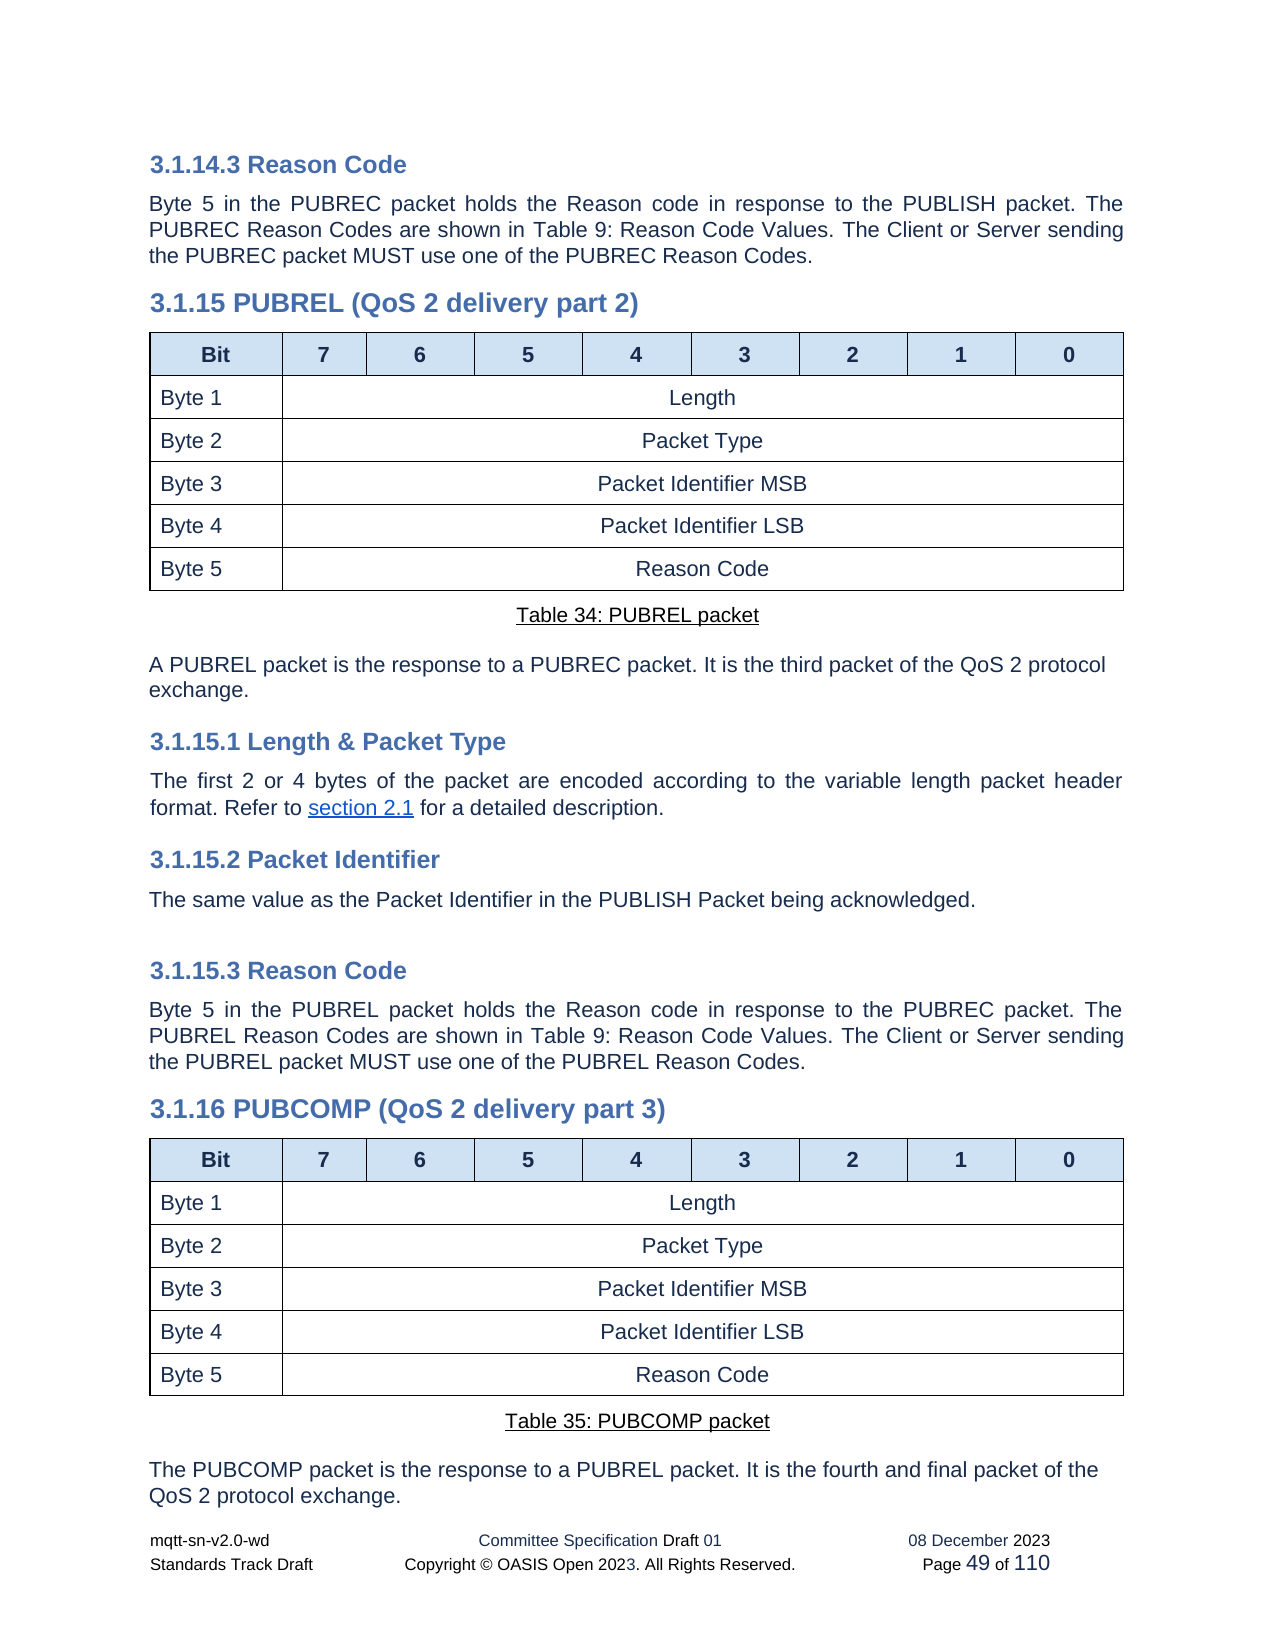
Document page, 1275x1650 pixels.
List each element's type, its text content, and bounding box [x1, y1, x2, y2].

table_header 4 [583, 333, 691, 375]
table_header 5 [475, 333, 582, 375]
table_cell Packet Type [283, 419, 1123, 461]
table_header 0 [1016, 333, 1123, 375]
subtitle 3.1.16 PUBCOMP (QoS 2 delivery part 3) [150, 1093, 1124, 1124]
table_header 7 [283, 333, 366, 375]
table_cell Byte 1 [151, 1182, 282, 1224]
text Byte 5 in the PUBREC packet holds the Reason code in response to the PUBLISH packet. The PUBREC Reason Codes are shown in Table 9: Reason Code Values. The Client or Server sending the PUBREC packet MUST use one of the PUBREC Reason Codes. [148, 191, 1124, 268]
text Byte 5 in the PUBREL packet holds the Reason code in response to the PUBREC packet. The PUBREL Reason Codes are shown in Table 9: Reason Code Values. The Client or Server sending the PUBREL packet MUST use one of the PUBREL Reason Codes. [148, 997, 1124, 1074]
table_cell Byte 4 [151, 505, 282, 547]
table_header 6 [367, 1139, 474, 1181]
table_header 5 [475, 1139, 582, 1181]
table_header 1 [908, 333, 1015, 375]
table_cell Packet Identifier MSB [283, 462, 1123, 504]
text Table 35: PUBCOMP packet [150, 1409, 1125, 1433]
table_header 4 [583, 1139, 691, 1181]
text A PUBREL packet is the response to a PUBREC packet. It is the third packet of the QoS 2 protocol exchange. [148, 652, 1124, 702]
table_header 2 [800, 333, 907, 375]
table_cell Length [283, 376, 1123, 418]
text The first 2 or 4 bytes of the packet are encoded according to the variable length packet header format. Refer to section 2.1 for a detailed description. [150, 768, 1124, 819]
table_header 3 [692, 1139, 799, 1181]
table_cell Packet Identifier MSB [283, 1268, 1123, 1309]
table_cell Byte 3 [151, 1268, 282, 1309]
table_header 7 [283, 1139, 366, 1181]
table_cell Byte 2 [151, 1225, 282, 1267]
table_header 0 [1016, 1139, 1123, 1181]
table_header 2 [800, 1139, 907, 1181]
text The PUBCOMP packet is the response to a PUBREL packet. It is the fourth and final packet of the QoS 2 protocol exchange. [148, 1457, 1124, 1508]
subtitle 3.1.15.1 Length & Packet Type [150, 727, 1124, 756]
table_cell Packet Type [283, 1225, 1123, 1267]
table_header Bit [151, 1139, 282, 1181]
table_cell Packet Identifier LSB [283, 505, 1123, 547]
table_cell Byte 4 [151, 1311, 282, 1352]
table_cell Reason Code [283, 548, 1123, 590]
table_cell Byte 5 [151, 1354, 282, 1395]
table_cell Byte 2 [151, 419, 282, 461]
table_cell Reason Code [283, 1354, 1123, 1395]
table_cell Byte 3 [151, 462, 282, 504]
table_header Bit [151, 333, 282, 375]
table_header 6 [367, 333, 474, 375]
subtitle 3.1.15.3 Reason Code [150, 956, 1124, 984]
table_cell Byte 1 [151, 376, 282, 418]
table_cell Packet Identifier LSB [283, 1311, 1123, 1352]
table_header 3 [692, 333, 799, 375]
table_cell Byte 5 [151, 548, 282, 590]
subtitle 3.1.15.2 Packet Identifier [150, 845, 1124, 874]
table_header 1 [908, 1139, 1015, 1181]
table_cell Length [283, 1182, 1123, 1224]
text The same value as the Packet Identifier in the PUBLISH Packet being acknowledged. [148, 887, 1124, 912]
subtitle 3.1.14.3 Reason Code [150, 150, 1124, 179]
text Table 34: PUBREL packet [150, 603, 1125, 627]
subtitle 3.1.15 PUBREL (QoS 2 delivery part 2) [150, 287, 1124, 318]
